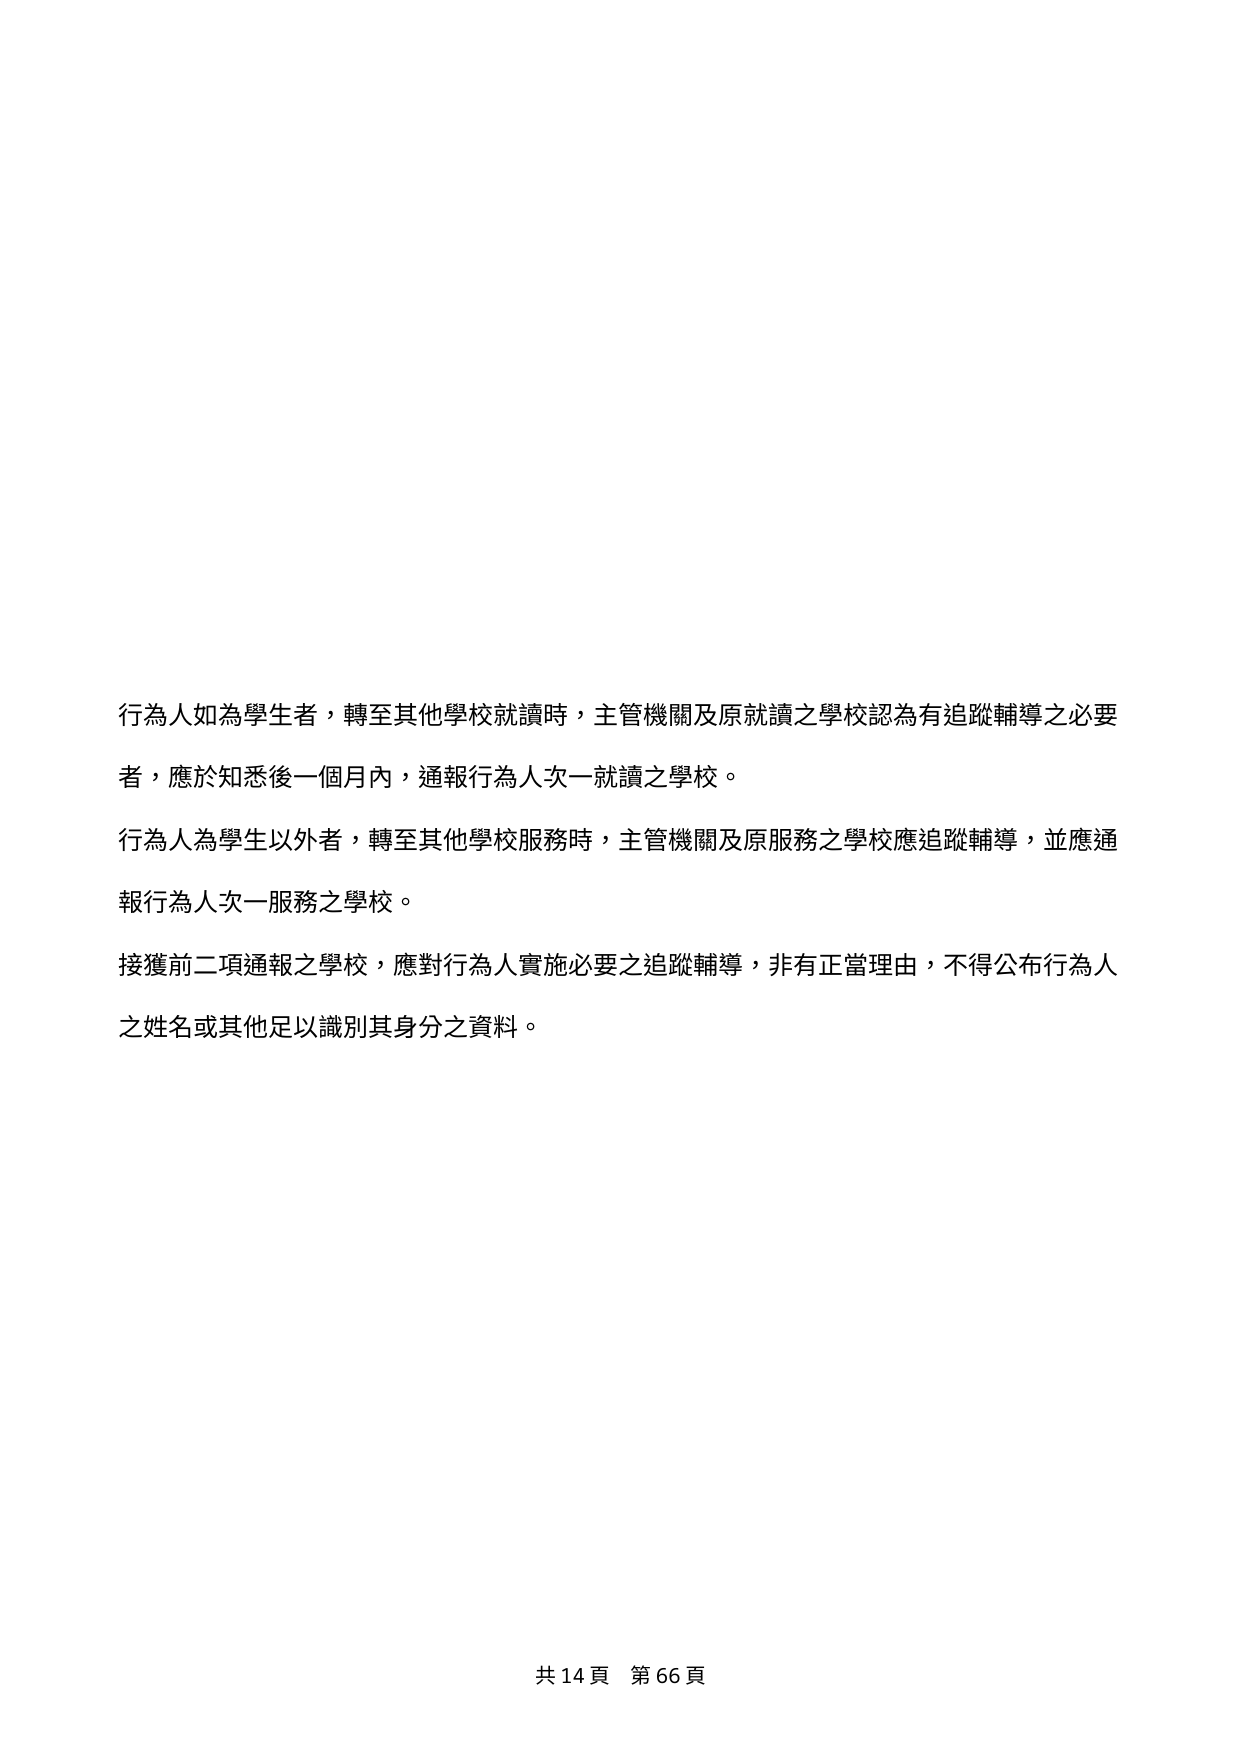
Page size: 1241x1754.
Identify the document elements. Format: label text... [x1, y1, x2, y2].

text 接獲前二項通報之學校，應對行為人實施必要之追蹤輔導，非有正當理由，不得公布行為人之姓名或其他足以識別其身分之資料。 [118, 922, 1122, 1047]
text 行為人如為學生者，轉至其他學校就讀時，主管機關及原就讀之學校認為有追蹤輔導之必要者，應於知悉後一個月內，通報行為人次一就讀之學校。 [118, 672, 1122, 797]
text 行為人為學生以外者，轉至其他學校服務時，主管機關及原服務之學校應追蹤輔導，並應通報行為人次一服務之學校。 [118, 797, 1122, 922]
